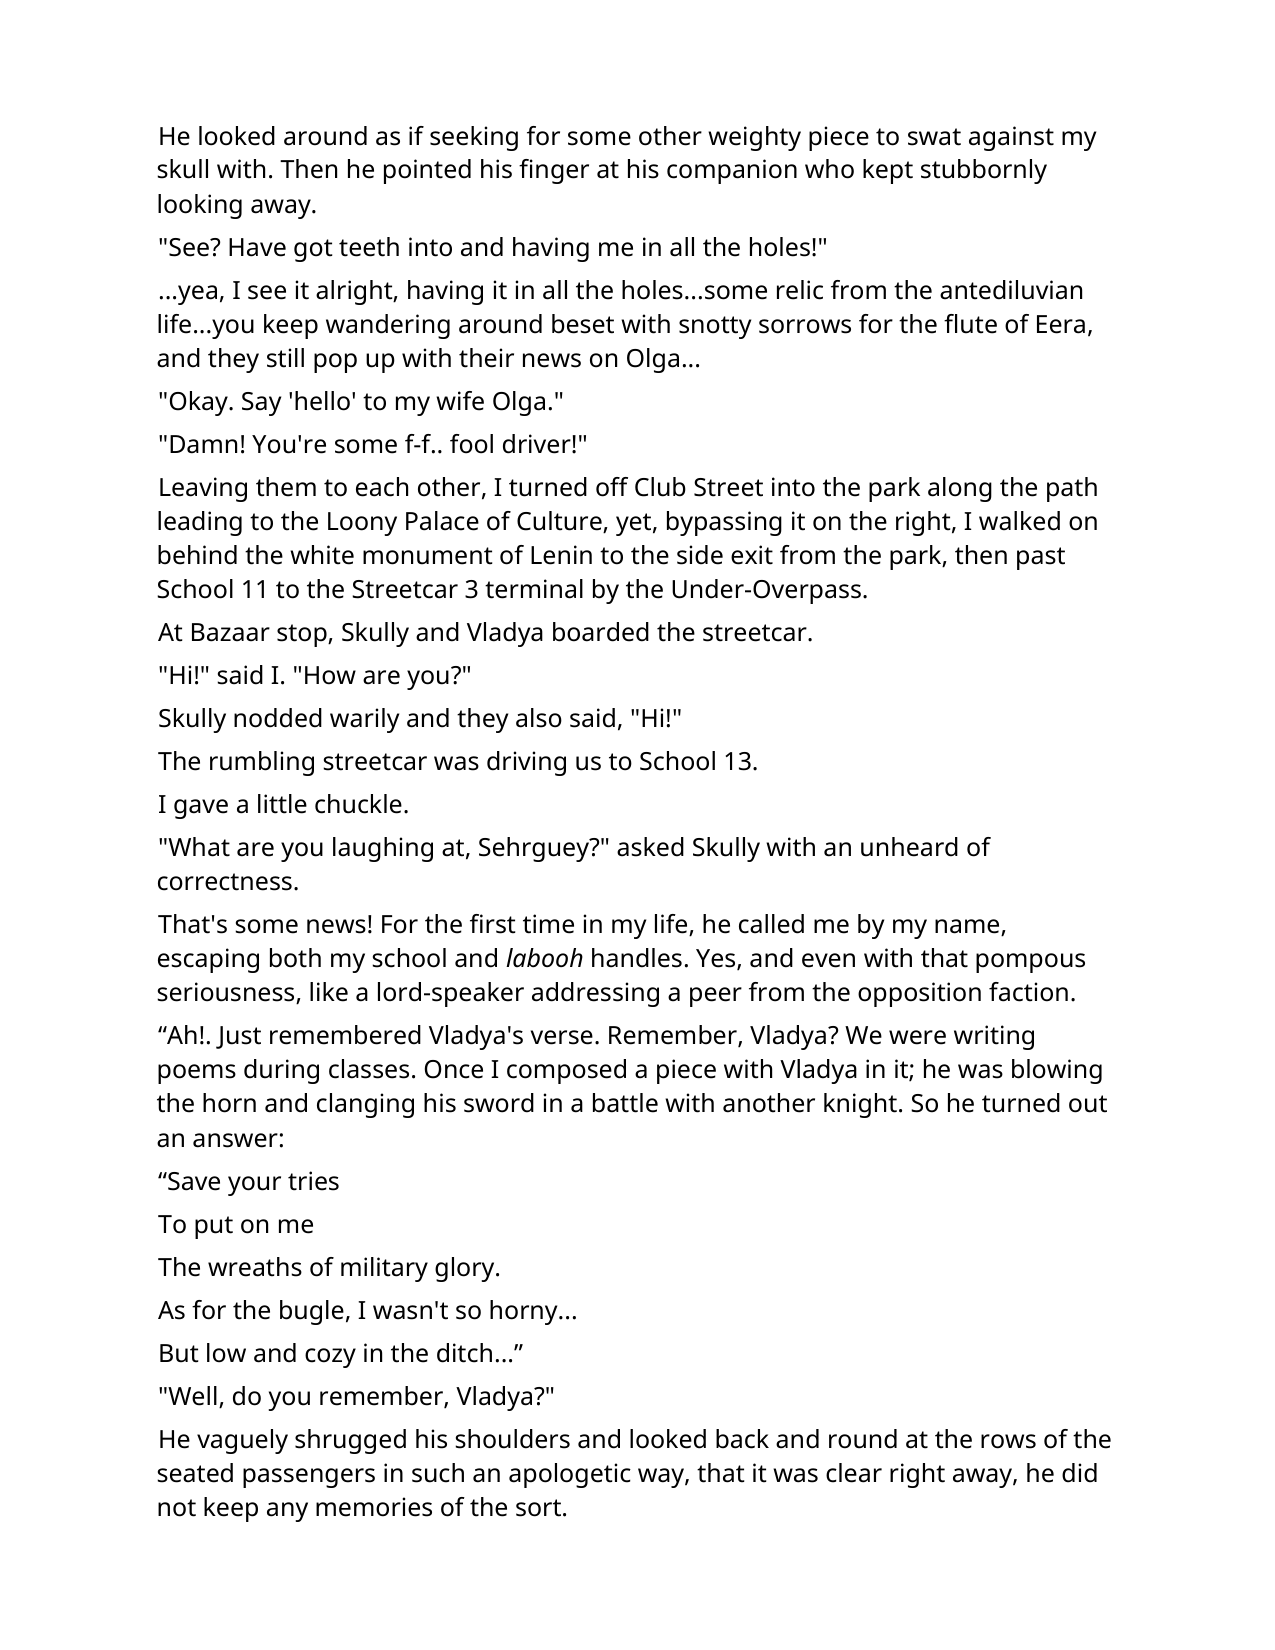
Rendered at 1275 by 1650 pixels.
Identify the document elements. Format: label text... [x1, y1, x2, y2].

text Skully nodded warily and they also said, "Hi!" [156, 701, 1118, 735]
text "Okay. Say 'hello' to my wife Olga." [156, 383, 1118, 417]
text “Ah!. Just remembered Vladya's verse. Remember, Vladya? We were writing poems during classes. Once I composed a piece with Vladya in it; he was blowing the horn and clanging his sword in a battle with another knight. So he turned out an answer: [156, 1018, 1118, 1154]
text But low and cozy in the ditch...” [156, 1335, 1118, 1369]
text To put on me [156, 1206, 1118, 1240]
text "Hi!" said I. "How are you?" [156, 658, 1118, 692]
text As for the bugle, I wasn't so horny... [156, 1292, 1118, 1326]
text Leaving them to each other, I turned off Club Street into the park along the path leading to the Loony Palace of Culture, yet, bypassing it on the right, I walked on behind the white monument of Lenin to the side exit from the park, then past School 11 to the Streetcar 3 terminal by the Under-Overpass. [156, 469, 1118, 606]
text "Well, do you remember, Vladya?" [156, 1378, 1118, 1412]
text "See? Have got teeth into and having me in all the holes!" [156, 229, 1118, 263]
text The wreaths of military glory. [156, 1249, 1118, 1283]
text He vaguely shrugged his shoulders and looked back and round at the rows of the seated passengers in such an apologetic way, that it was clear right away, he did not keep any memories of the sort. [156, 1421, 1118, 1523]
text At Bazaar stop, Skully and Vladya boarded the streetcar. [156, 615, 1118, 649]
text The rumbling streetcar was driving us to School 13. [156, 744, 1118, 778]
text "Damn! You're some f-f.. fool driver!" [156, 426, 1118, 461]
text "What are you laughing at, Sehrguey?" asked Skully with an unheard of correctness. [156, 830, 1118, 898]
text “Save your tries [156, 1163, 1118, 1197]
text He looked around as if seeking for some other weighty piece to swat against my skull with. Then he pointed his finger at his companion who kept stubbornly looking away. [156, 118, 1118, 220]
text That's some news! For the first time in my life, he called me by my name, escaping both my school and labooh handles. Yes, and even with that pompous seriousness, like a lord-speaker addressing a peer from the opposition faction. [156, 907, 1118, 1009]
text ...yea, I see it alright, having it in all the holes...some relic from the antediluvian life...you keep wandering around beset with snotty sorrows for the flute of Eera, and they still pop up with their news on Olga... [156, 272, 1118, 374]
text I gave a little chuckle. [156, 787, 1118, 821]
